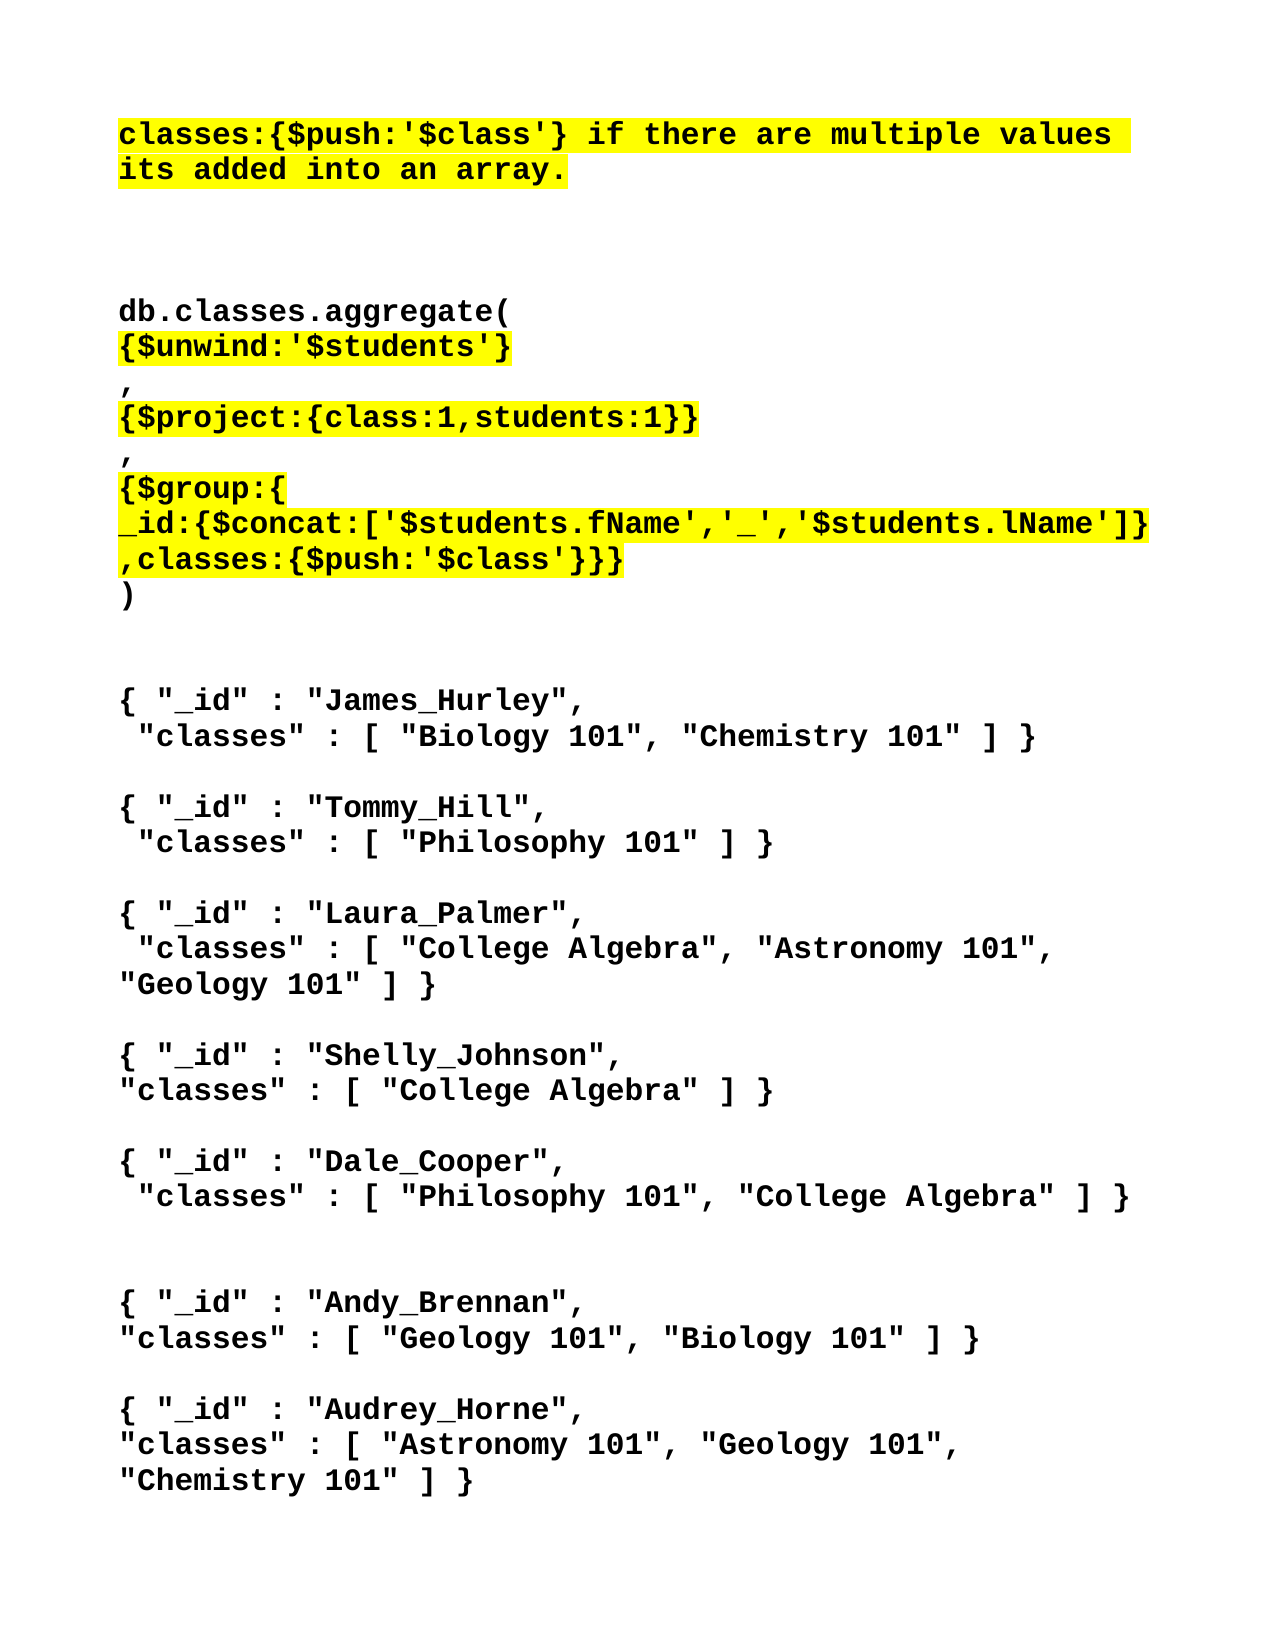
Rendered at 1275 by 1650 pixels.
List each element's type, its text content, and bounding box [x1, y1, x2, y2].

text , [118, 437, 1157, 472]
text { "_id" : "Andy_Brennan", [118, 1287, 1157, 1322]
text "classes" : [ "Astronomy 101", "Geology 101", "Chemistry 101" ] } [118, 1428, 1157, 1499]
text "classes" : [ "Geology 101", "Biology 101" ] } [118, 1322, 1157, 1358]
text db.classes.aggregate( [118, 295, 1157, 331]
text "classes" : [ "College Algebra", "Astronomy 101", "Geology 101" ] } [118, 933, 1157, 1003]
text "classes" : [ "College Algebra" ] } [118, 1074, 1157, 1110]
text "classes" : [ "Philosophy 101" ] } [118, 826, 1157, 862]
text ) [118, 578, 1157, 614]
text { "_id" : "Audrey_Horne", [118, 1393, 1157, 1428]
text { "_id" : "Laura_Palmer", [118, 897, 1157, 933]
text {$group:{ [118, 472, 1157, 508]
text { "_id" : "Dale_Cooper", [118, 1145, 1157, 1181]
text {$project:{class:1,students:1}} [118, 401, 1157, 437]
text , [118, 366, 1157, 401]
text classes:{$push:'$class'} if there are multiple values its added into an array. [118, 118, 1157, 189]
text ,classes:{$push:'$class'}}} [118, 543, 1157, 578]
text _id:{$concat:['$students.fName','_','$students.lName']} [118, 508, 1157, 543]
text "classes" : [ "Philosophy 101", "College Algebra" ] } [118, 1181, 1157, 1216]
text { "_id" : "James_Hurley", [118, 685, 1157, 720]
text { "_id" : "Tommy_Hill", [118, 791, 1157, 826]
text {$unwind:'$students'} [118, 331, 1157, 366]
text { "_id" : "Shelly_Johnson", [118, 1039, 1157, 1074]
text "classes" : [ "Biology 101", "Chemistry 101" ] } [118, 720, 1157, 756]
